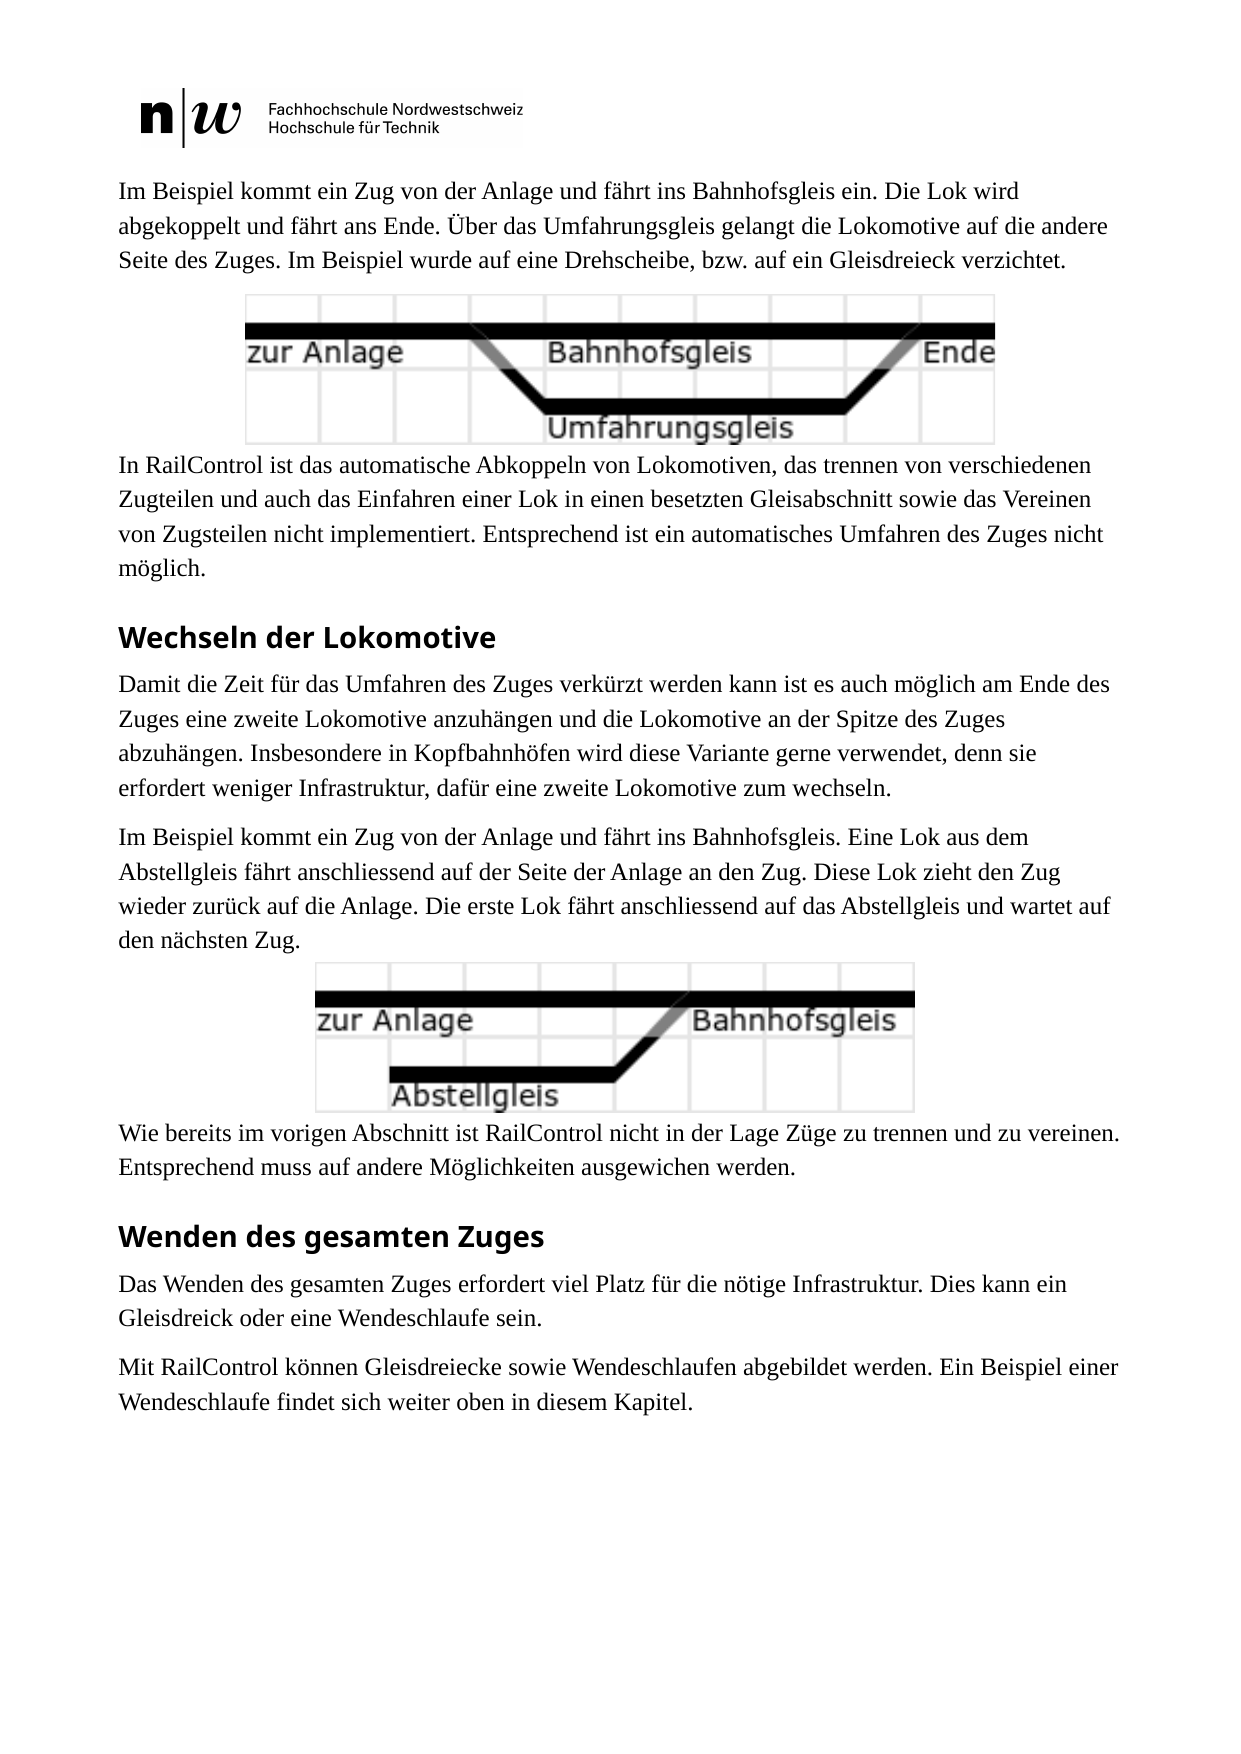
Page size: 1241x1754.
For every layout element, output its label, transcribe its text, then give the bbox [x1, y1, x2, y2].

picture [141, 88, 523, 148]
text Das Wenden des gesamten Zuges erfordert viel Platz für die nötige Infrastruktur. Dies kann ein Gleisdreick oder eine Wendeschlaufe sein. [118, 1269, 1122, 1332]
text In RailControl ist das automatische Abkoppeln von Lokomotiven, das trennen von verschiedenen Zugteilen und auch das Einfahren einer Lok in einen besetzten Gleisabschnitt sowie das Vereinen von Zugsteilen nicht implementiert. Entsprechend ist ein automatisches Umfahren des Zuges nicht möglich. [118, 445, 1122, 582]
subtitle Wenden des gesamten Zuges [118, 1216, 1122, 1256]
text Damit die Zeit für das Umfahren des Zuges verkürzt werden kann ist es auch möglich am Ende des Zuges eine zweite Lokomotive anzuhängen und die Lokomotive an der Spitze des Zuges abzuhängen. Insbesondere in Kopfbahnhöfen wird diese Variante gerne verwendet, denn sie erfordert weniger Infrastruktur, dafür eine zweite Lokomotive zum wechseln. [118, 669, 1122, 802]
text Wie bereits im vorigen Abschnitt ist RailControl nicht in der Lage Züge zu trennen und zu vereinen. Entsprechend muss auf andere Möglichkeiten ausgewichen werden. [118, 1113, 1122, 1181]
text Im Beispiel kommt ein Zug von der Anlage und fährt ins Bahnhofsgleis. Eine Lok aus dem Abstellgleis fährt anschliessend auf der Seite der Anlage an den Zug. Diese Lok zieht den Zug wieder zurück auf die Anlage. Die erste Lok fährt anschliessend auf das Abstellgleis und wartet auf den nächsten Zug. [118, 822, 1122, 954]
subtitle Wechseln der Lokomotive [118, 617, 1122, 657]
picture [245, 294, 995, 445]
picture [315, 962, 915, 1113]
text Mit RailControl können Gleisdreiecke sowie Wendeschlaufen abgebildet werden. Ein Beispiel einer Wendeschlaufe findet sich weiter oben in diesem Kapitel. [118, 1352, 1122, 1415]
text Im Beispiel kommt ein Zug von der Anlage und fährt ins Bahnhofsgleis ein. Die Lok wird abgekoppelt und fährt ans Ende. Über das Umfahrungsgleis gelangt die Lokomotive auf die andere Seite des Zuges. Im Beispiel wurde auf eine Drehscheibe, bzw. auf ein Gleisdreieck verzichtet. [118, 176, 1122, 274]
